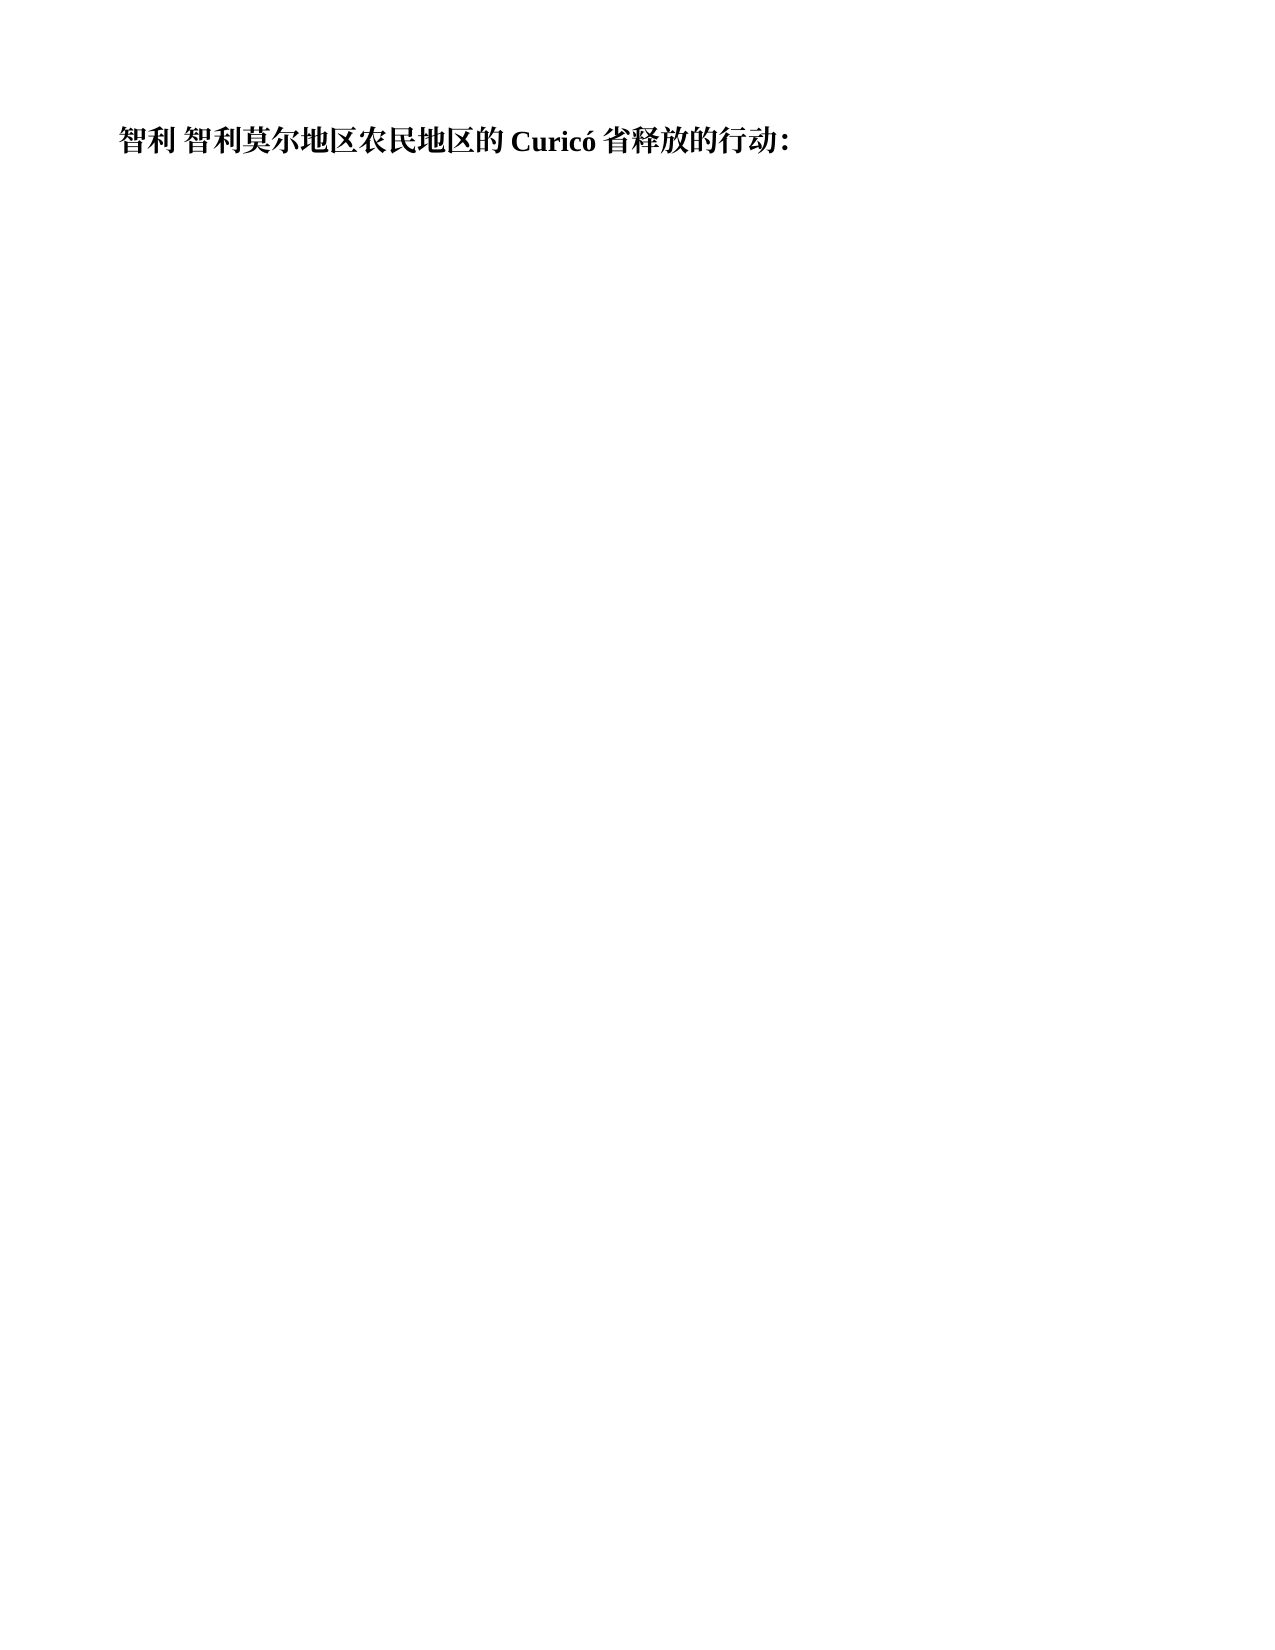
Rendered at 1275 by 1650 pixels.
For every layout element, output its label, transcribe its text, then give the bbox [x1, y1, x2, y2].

subtitle 智利 智利莫尔地区农民地区的Curicó省释放的行动： [118, 118, 1157, 972]
